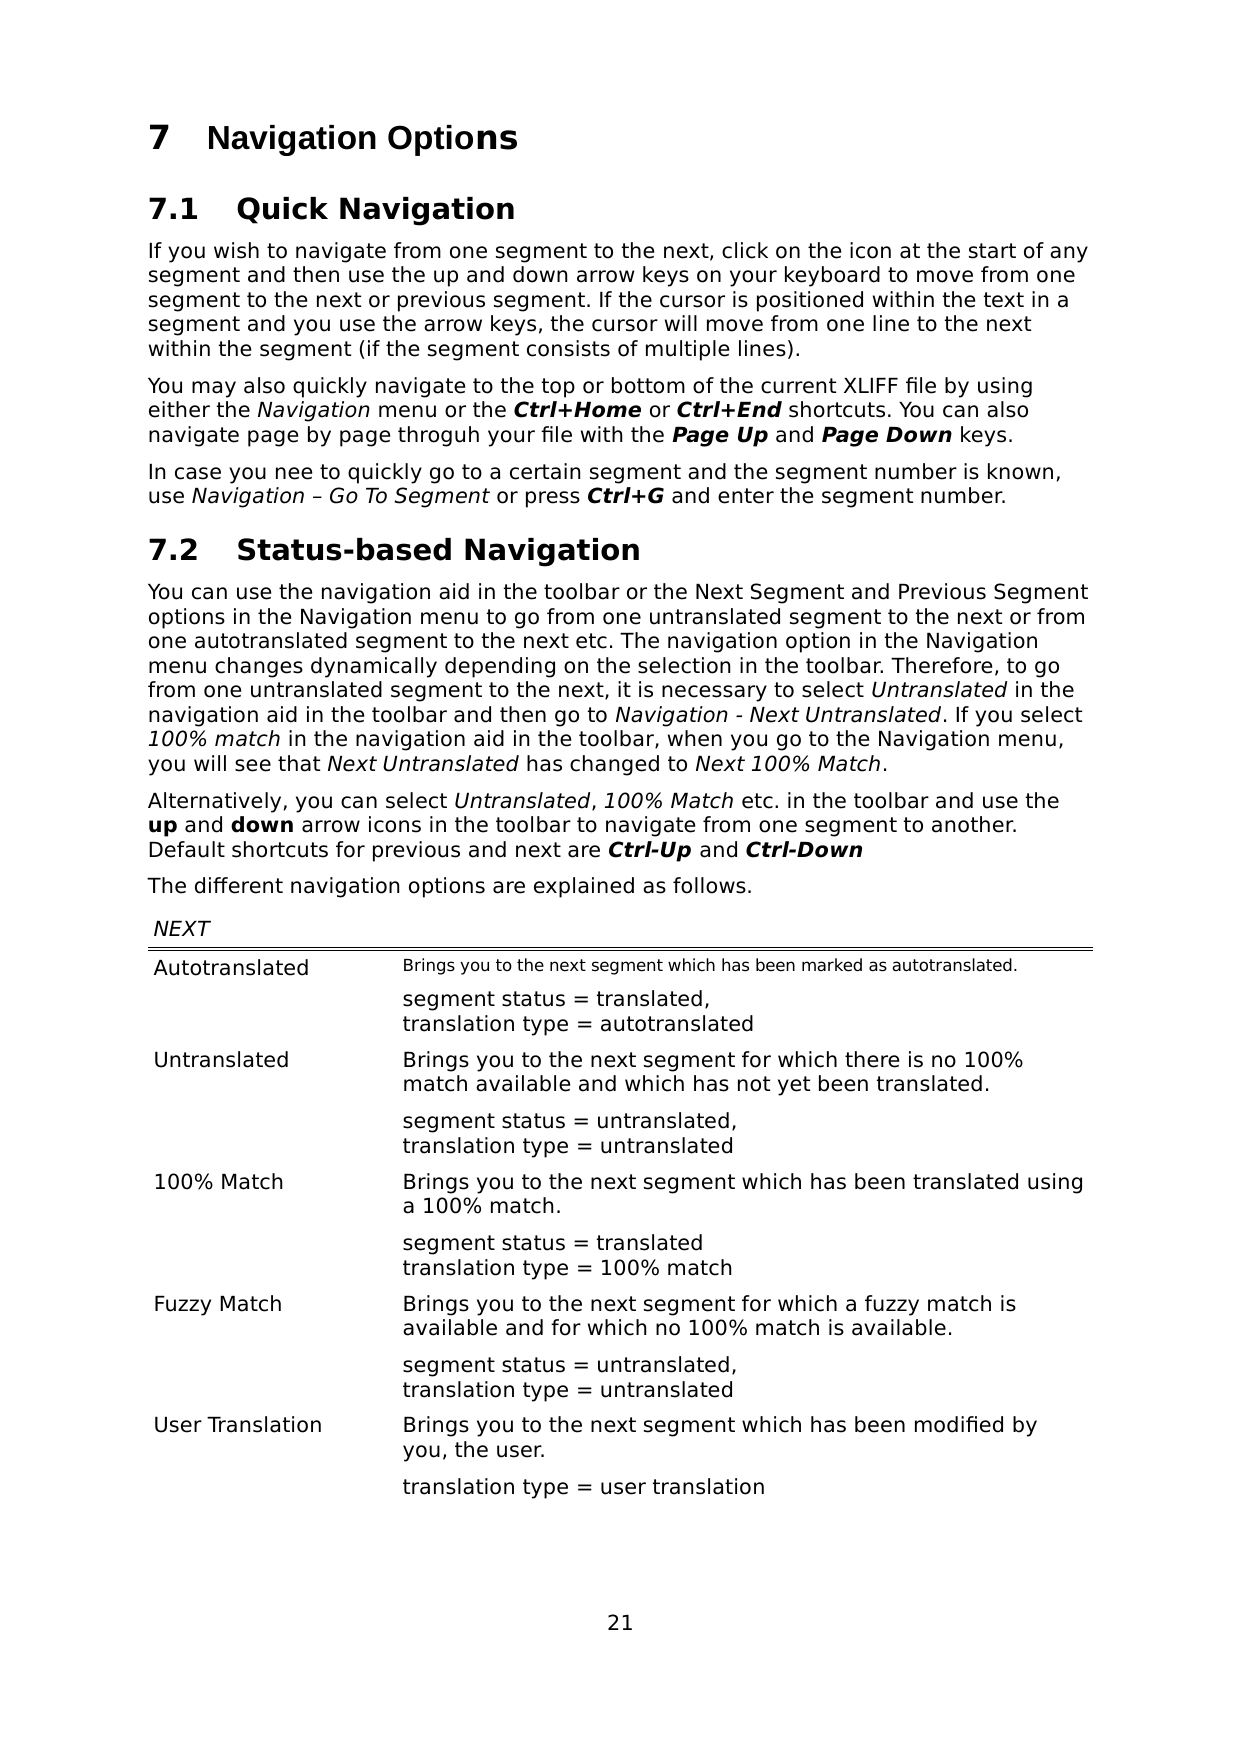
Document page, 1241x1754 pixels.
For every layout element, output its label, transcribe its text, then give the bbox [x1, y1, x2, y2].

text If you wish to navigate from one segment to the next, click on the icon at the start of any segment and then use the up and down arrow keys on your keyboard to move from one segment to the next or previous segment. If the cursor is positioned within the text in a segment and you use the arrow keys, the cursor will move from one line to the next within the segment (if the segment consists of multiple lines). [148, 239, 1093, 361]
table_cell Brings you to the next segment which has been marked as autotranslated. segment status = translated, translation type = autotranslated [397, 951, 1093, 1042]
table_cell Untranslated [148, 1042, 397, 1164]
text You may also quickly navigate to the top or bottom of the current XLIFF file by using either the Navigation menu or the Ctrl+Home or Ctrl+End shortcuts. You can also navigate page by page throguh your file with the Page Up and Page Down keys. [148, 374, 1093, 447]
subtitle Quick Navigation [148, 192, 1093, 226]
subtitle Status-based Navigation [148, 534, 1093, 568]
table_cell 100% Match [148, 1164, 397, 1286]
text You can use the navigation aid in the toolbar or the Next Segment and Previous Segment options in the Navigation menu to go from one untranslated segment to the next or from one autotranslated segment to the next etc. The navigation option in the Navigation menu changes dynamically depending on the selection in the toolbar. Therefore, to go from one untranslated segment to the next, it is necessary to select Untranslated in the navigation aid in the toolbar and then go to Navigation - Next Untranslated. If you select 100% match in the navigation aid in the toolbar, when you go to the Navigation menu, you will see that Next Untranslated has changed to Next 100% Match. [148, 580, 1093, 776]
text In case you nee to quickly go to a certain segment and the segment number is known, use Navigation – Go To Segment or press Ctrl+G and enter the segment number. [148, 460, 1093, 509]
table_cell Fuzzy Match [148, 1286, 397, 1408]
table_cell Brings you to the next segment which has been translated using a 100% match. segment status = translated translation type = 100% match [397, 1164, 1093, 1286]
table_header NEXT [148, 911, 1093, 947]
text The different navigation options are explained as follows. [148, 874, 1093, 899]
text Alternatively, you can select Untranslated, 100% Match etc. in the toolbar and use the up and down arrow icons in the toolbar to navigate from one segment to another. Default shortcuts for previous and next are Ctrl-Up and Ctrl-Down [148, 788, 1093, 862]
table_cell Brings you to the next segment which has been modified by you, the user. translation type = user translation [397, 1408, 1093, 1505]
subtitle Navigation Options [148, 118, 1093, 157]
table_cell Autotranslated [148, 951, 397, 1042]
table_cell Brings you to the next segment for which there is no 100% match available and which has not yet been translated. segment status = untranslated, translation type = untranslated [397, 1042, 1093, 1164]
table_cell Brings you to the next segment for which a fuzzy match is available and for which no 100% match is available. segment status = untranslated, translation type = untranslated [397, 1286, 1093, 1408]
table_cell User Translation [148, 1408, 397, 1505]
